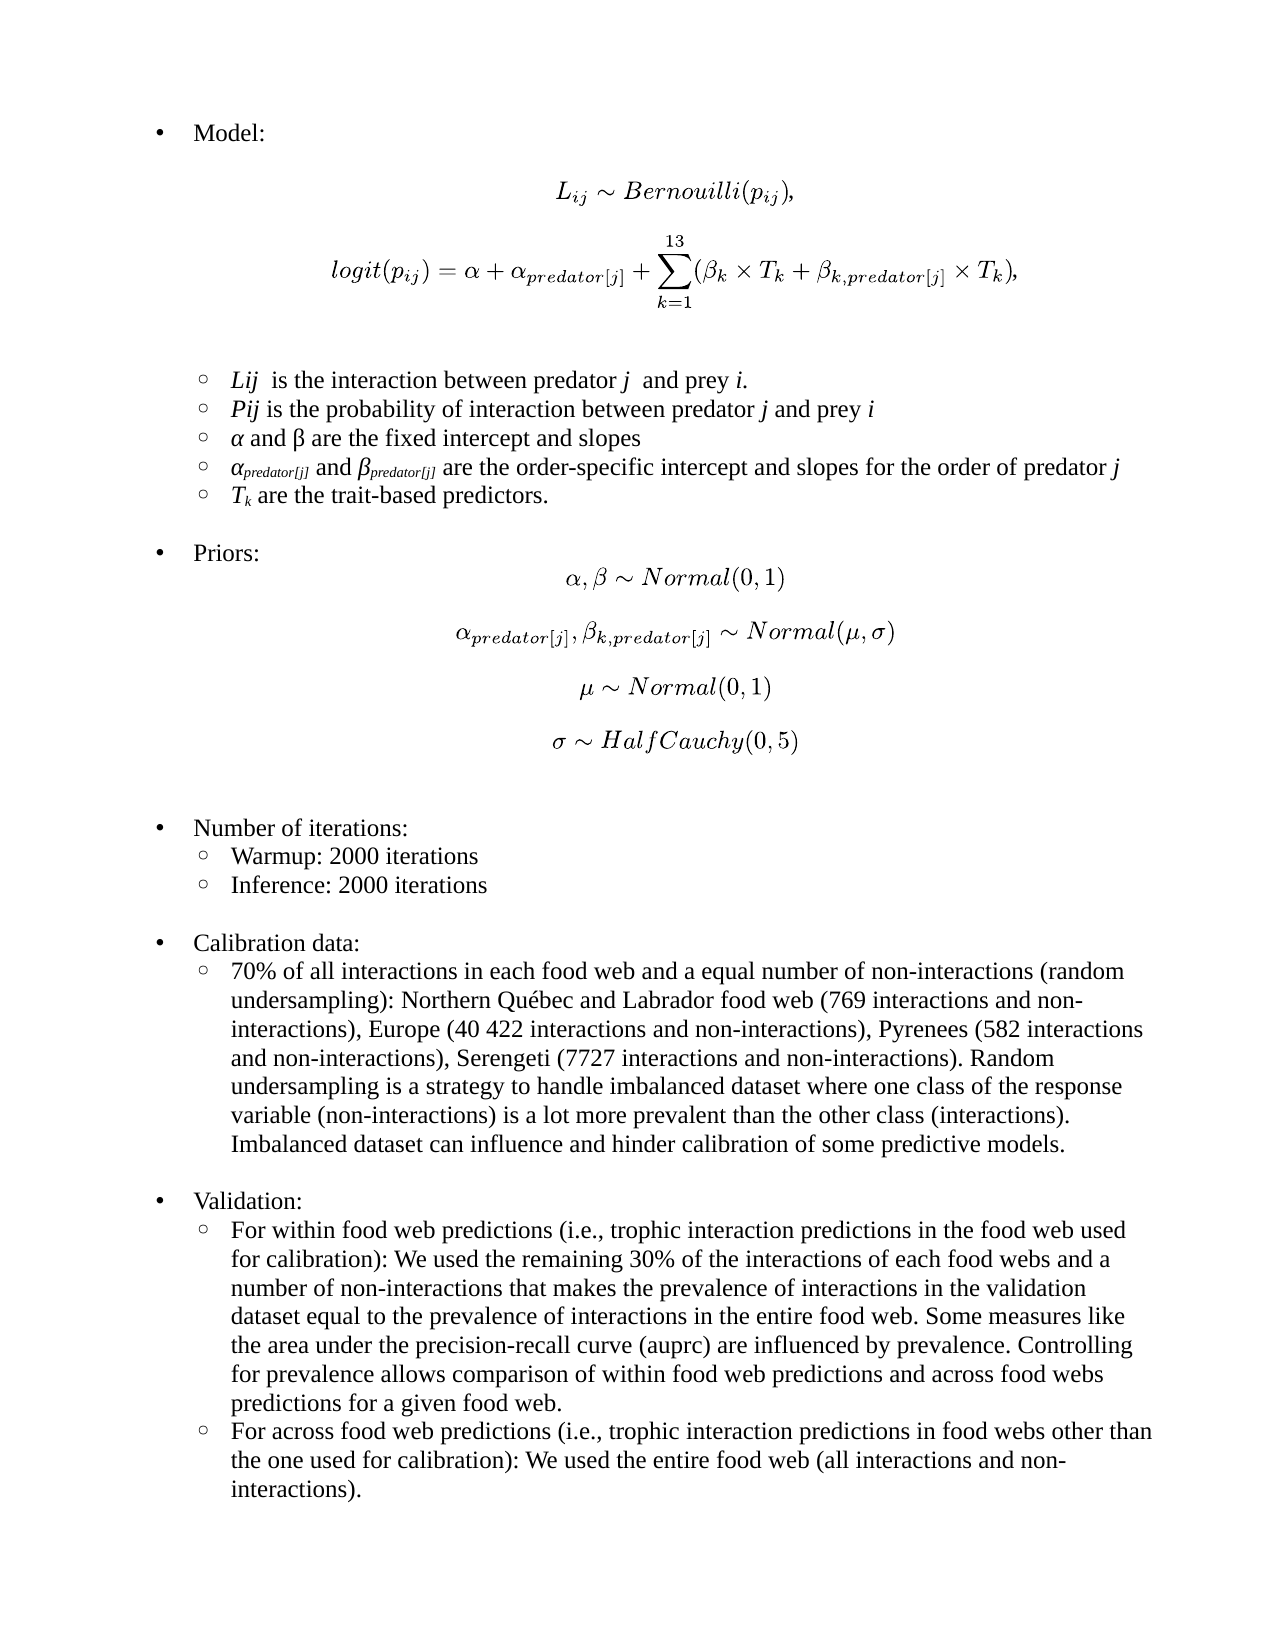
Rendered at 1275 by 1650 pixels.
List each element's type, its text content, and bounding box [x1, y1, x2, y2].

list Warmup: 2000 iterations [193, 841, 1157, 870]
list Number of iterations: [156, 813, 1157, 841]
list [156, 235, 667, 308]
list Model: [156, 118, 1157, 147]
list , [683, 235, 1157, 308]
list Pij is the probability of interaction between predator j and prey i [193, 394, 1157, 423]
list αpredator[j] and βpredator[j] are the order-specific intercept and slopes for the order of predator j [193, 452, 1157, 481]
list Validation: [156, 1186, 1157, 1215]
list Lij is the interaction between predator j and prey i. [193, 366, 1157, 394]
list Tk are the trait-based predictors. [193, 481, 1157, 509]
list 70% of all interactions in each food web and a equal number of non-interactions (random undersampling): Northern Québec and Labrador food web (769 interactions and non-interactions), Europe (40 422 interactions and non-interactions), Pyrenees (582 interactions and non-interactions), Serengeti (7727 interactions and non-interactions). Random undersampling is a strategy to handle imbalanced dataset where one class of the response variable (non-interactions) is a lot more prevalent than the other class (interactions). Imbalanced dataset can influence and hinder calibration of some predictive models. [193, 956, 1157, 1158]
list For within food web predictions (i.e., trophic interaction predictions in the food web used for calibration): We used the remaining 30% of the interactions of each food webs and a number of non-interactions that makes the prevalence of interactions in the validation dataset equal to the prevalence of interactions in the entire food web. Some measures like the area under the precision-recall curve (auprc) are influenced by prevalence. Controlling for prevalence allows comparison of within food web predictions and across food webs predictions for a given food web. [193, 1215, 1157, 1416]
list Inference: 2000 iterations [193, 870, 1157, 899]
list α and β are the fixed intercept and slopes [193, 423, 1157, 452]
list Priors: [156, 538, 1157, 567]
list For across food web predictions (i.e., trophic interaction predictions in food webs other than the one used for calibration): We used the entire food web (all interactions and non-interactions). [193, 1416, 1157, 1503]
list , [156, 176, 1157, 206]
list Calibration data: [156, 928, 1157, 956]
